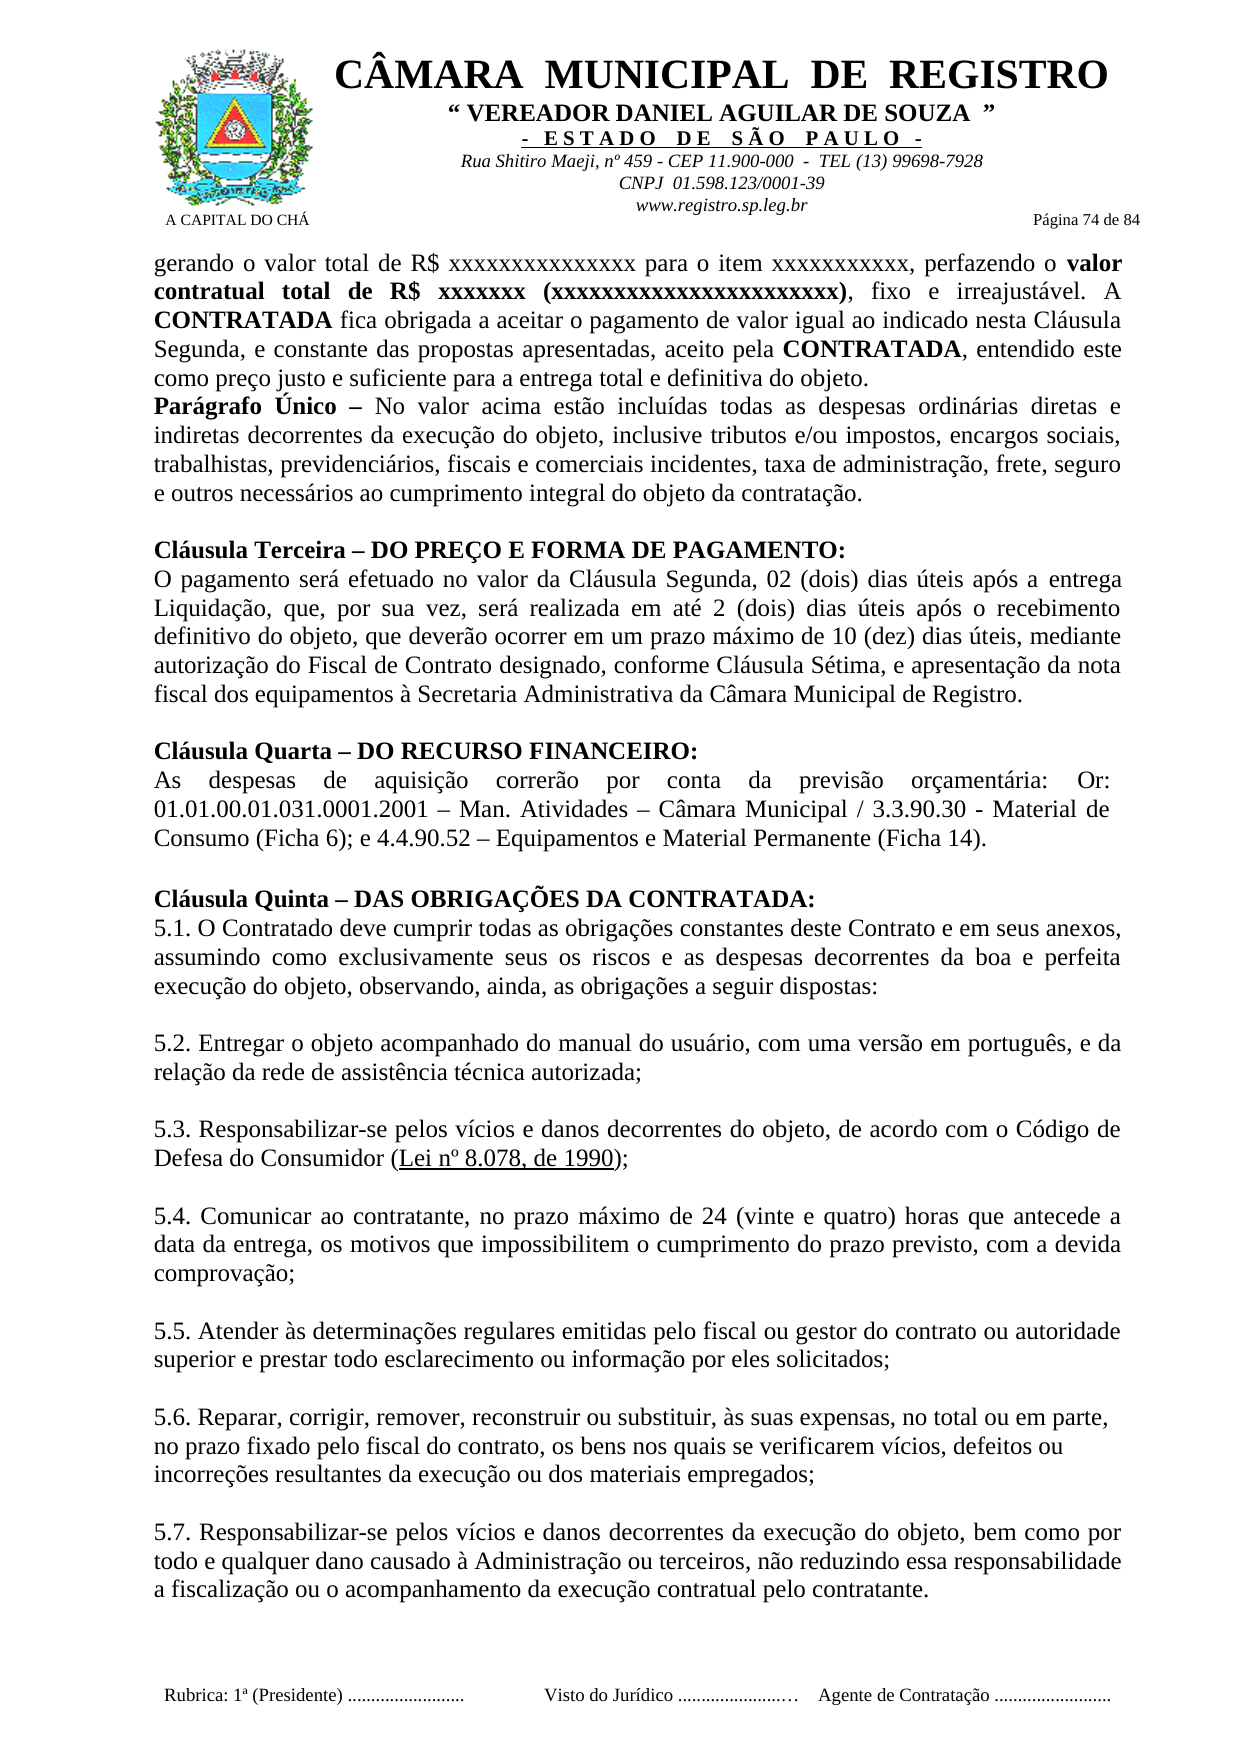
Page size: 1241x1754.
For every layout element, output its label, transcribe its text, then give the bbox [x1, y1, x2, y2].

list 5.7. Responsabilizar-se pelos vícios e danos decorrentes da execução do objeto, bem como por todo e qualquer dano causado à Administração ou terceiros, não reduzindo essa responsabilidade a fiscalização ou o acompanhamento da execução contratual pelo contratante. [153, 1517, 1122, 1603]
list 5.6. Reparar, corrigir, remover, reconstruir ou substituir, às suas expensas, no total ou em parte, no prazo fixado pelo fiscal do contrato, os bens nos quais se verificarem vícios, defeitos ou incorreções resultantes da execução ou dos materiais empregados; [153, 1402, 1122, 1488]
list 5.4. Comunicar ao contratante, no prazo máximo de 24 (vinte e quatro) horas que antecede a data da entrega, os motivos que impossibilitem o cumprimento do prazo previsto, com a devida comprovação; [153, 1201, 1122, 1287]
text As despesas de aquisição correrão por conta da previsão orçamentária: Or: 01.01.00.01.031.0001.2001 – Man. Atividades – Câmara Municipal / 3.3.90.30 - Material de Consumo (Ficha 6); e 4.4.90.52 – Equipamentos e Material Permanente (Ficha 14). [153, 765, 1110, 851]
text O pagamento será efetuado no valor da Cláusula Segunda, 02 (dois) dias úteis após a entrega Liquidação, que, por sua vez, será realizada em até 2 (dois) dias úteis após o recebimento definitivo do objeto, que deverão ocorrer em um prazo máximo de 10 (dez) dias úteis, mediante autorização do Fiscal de Contrato designado, conforme Cláusula Sétima, e apresentação da nota fiscal dos equipamentos à Secretaria Administrativa da Câmara Municipal de Registro. [153, 564, 1122, 708]
list 5.5. Atender às determinações regulares emitidas pelo fiscal ou gestor do contrato ou autoridade superior e prestar todo esclarecimento ou informação por eles solicitados; [153, 1316, 1122, 1373]
list 5.1. O Contratado deve cumprir todas as obrigações constantes deste Contrato e em seus anexos, assumindo como exclusivamente seus os riscos e as despesas decorrentes da boa e perfeita execução do objeto, observando, ainda, as obrigações a seguir dispostas: [153, 913, 1122, 999]
list 5.3. Responsabilizar-se pelos vícios e danos decorrentes do objeto, de acordo com o Código de Defesa do Consumidor (Lei nº 8.078, de 1990); [153, 1114, 1122, 1172]
text Parágrafo Único – No valor acima estão incluídas todas as despesas ordinárias diretas e indiretas decorrentes da execução do objeto, inclusive tributos e/ou impostos, encargos sociais, trabalhistas, previdenciários, fiscais e comerciais incidentes, taxa de administração, frete, seguro e outros necessários ao cumprimento integral do objeto da contratação. [153, 391, 1122, 506]
list 5.2. Entregar o objeto acompanhado do manual do usuário, com uma versão em português, e da relação da rede de assistência técnica autorizada; [153, 1028, 1122, 1086]
text Cláusula Terceira – DO PREÇO E FORMA DE PAGAMENTO: [153, 535, 1122, 564]
text gerando o valor total de R$ xxxxxxxxxxxxxxx para o item xxxxxxxxxxx, perfazendo o valor contratual total de R$ xxxxxxx (xxxxxxxxxxxxxxxxxxxxxxx), fixo e irreajustável. A CONTRATADA fica obrigada a aceitar o pagamento de valor igual ao indicado nesta Cláusula Segunda, e constante das propostas apresentadas, aceito pela CONTRATADA, entendido este como preço justo e suficiente para a entrega total e definitiva do objeto. [153, 248, 1122, 391]
text Cláusula Quinta – DAS OBRIGAÇÕES DA CONTRATADA: [153, 884, 1122, 913]
text Cláusula Quarta – DO RECURSO FINANCEIRO: [153, 736, 1122, 765]
